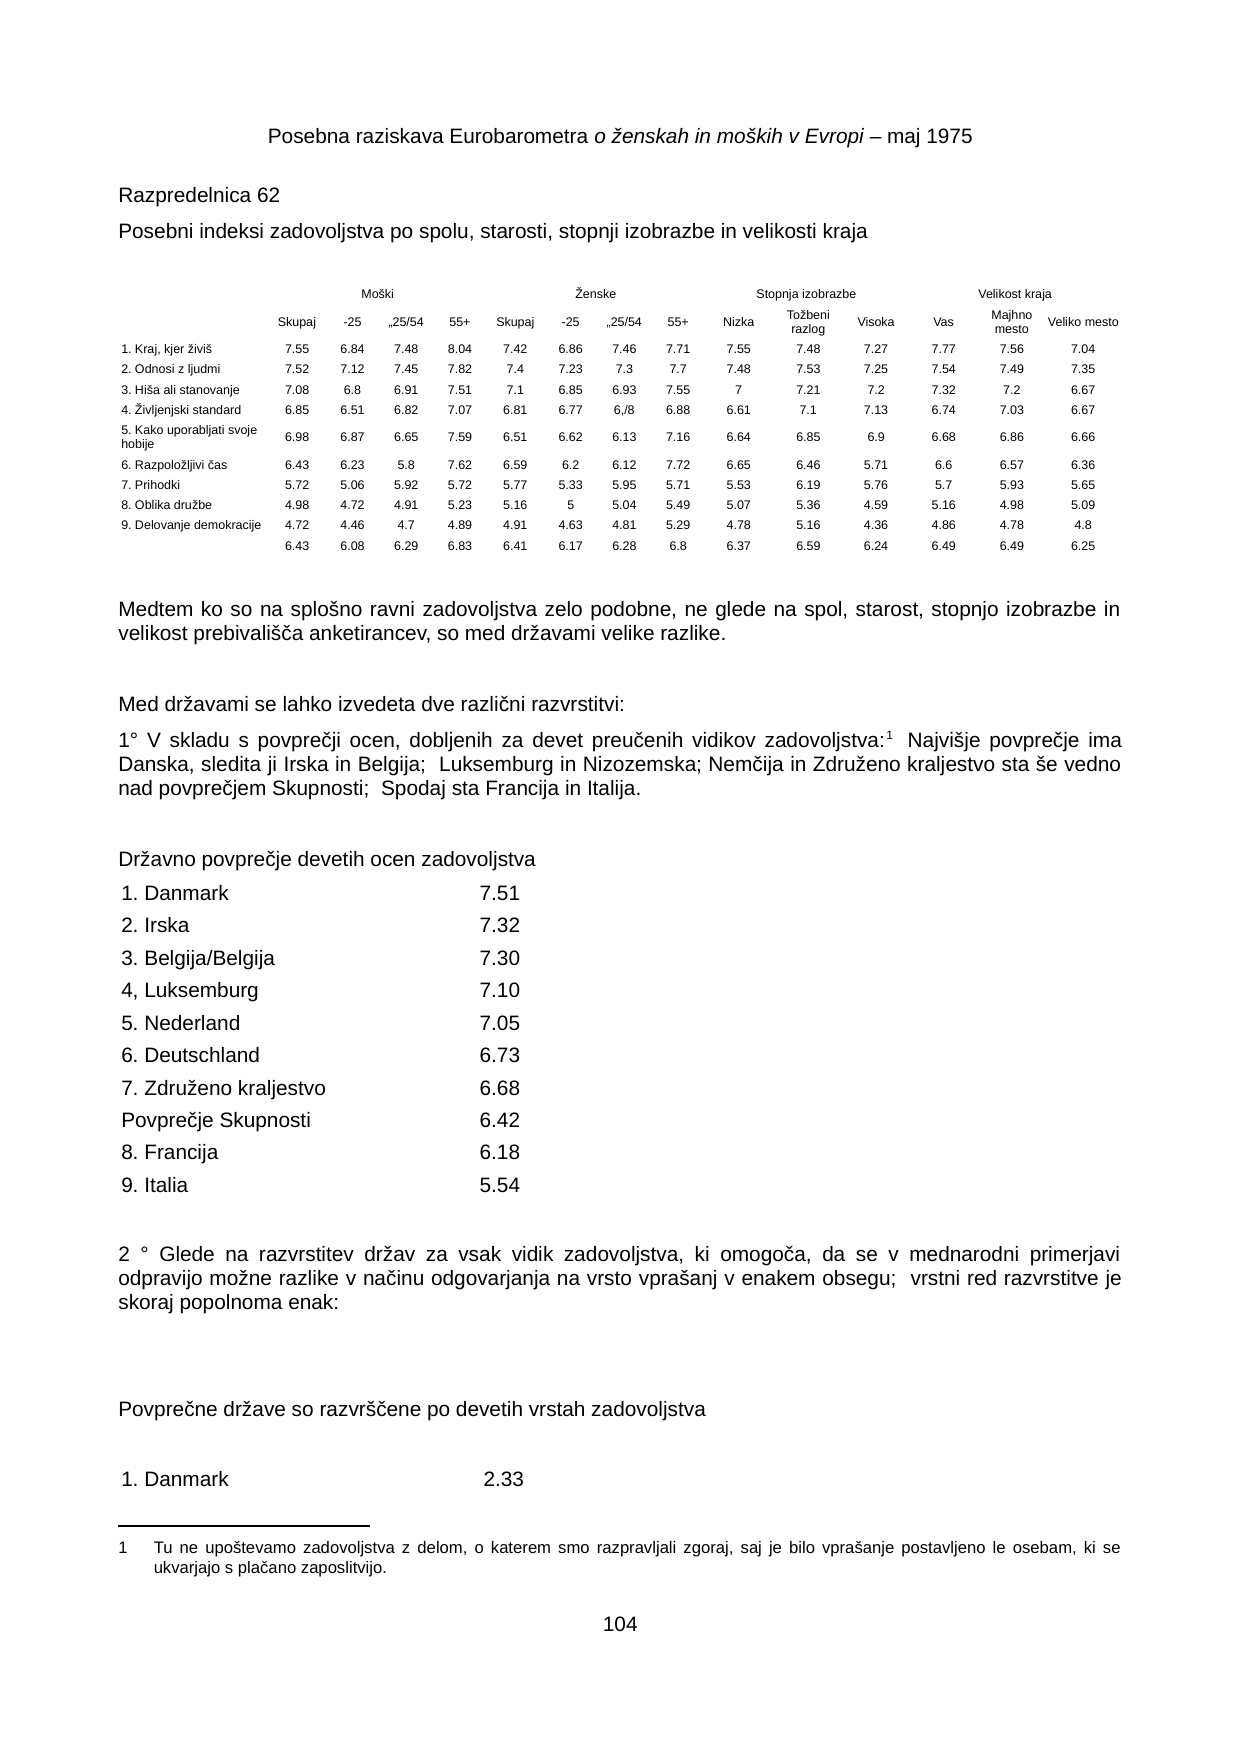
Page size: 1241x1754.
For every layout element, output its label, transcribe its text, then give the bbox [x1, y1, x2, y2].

table_cell 4,7 [379, 515, 433, 535]
table_cell 2. Irska [118, 909, 430, 942]
table_cell 55+ [433, 305, 487, 339]
table_cell 4,36 [844, 515, 908, 535]
table_cell 6,67 [1044, 400, 1122, 420]
table_cell 5,7 [908, 475, 979, 495]
table_cell 7,62 [433, 455, 487, 475]
table_cell 5,65 [1044, 475, 1122, 495]
table_cell 7,72 [651, 455, 705, 475]
table_cell 7,49 [979, 359, 1044, 379]
table_cell 7,32 [908, 380, 979, 400]
table_cell 5,16 [487, 495, 543, 515]
table_cell 7,53 [772, 359, 844, 379]
table_header 2,33 [388, 1463, 527, 1495]
table_cell 5,93 [979, 475, 1044, 495]
table_cell 5,07 [705, 495, 772, 515]
table_cell 6,2 [544, 455, 597, 475]
table_cell 7,25 [844, 359, 908, 379]
table_cell 6,6 [908, 455, 979, 475]
text Povprečne države so razvrščene po devetih vrstah zadovoljstva [118, 1397, 1122, 1421]
table_cell 6,65 [705, 455, 772, 475]
table_cell 6,59 [772, 535, 844, 556]
table_cell 5,16 [772, 515, 844, 535]
table_cell 7,82 [433, 359, 487, 379]
table_cell 7. Združeno kraljestvo [118, 1071, 430, 1103]
table_cell 6,37 [705, 535, 772, 556]
table_cell 4,78 [705, 515, 772, 535]
table_cell Povprečje Skupnosti [118, 1104, 430, 1136]
table_cell 4,98 [268, 495, 325, 515]
table_cell 6,67 [1044, 380, 1122, 400]
table_cell 5,09 [1044, 495, 1122, 515]
table_cell 7,59 [433, 420, 487, 454]
table_cell 6,87 [325, 420, 379, 454]
table_cell 8. Francija [118, 1136, 430, 1168]
table_cell 7,51 [433, 380, 487, 400]
table_cell 7,13 [844, 400, 908, 420]
table_cell 9. Italia [118, 1168, 430, 1201]
table_cell 6,73 [430, 1039, 569, 1071]
text Medtem ko so na splošno ravni zadovoljstva zelo podobne, ne glede na spol, starost, stopnjo izobrazbe in velikost prebivališča anketirancev, so med državami velike razlike. [118, 597, 1122, 645]
table_cell 5,76 [844, 475, 908, 495]
table_cell 4,81 [597, 515, 651, 535]
table_cell 5 [544, 495, 597, 515]
table_cell 7,32 [430, 909, 569, 942]
table_cell 6,81 [487, 400, 543, 420]
table_cell 7,3 [597, 359, 651, 379]
table_cell [118, 535, 268, 556]
table_cell 7,71 [651, 339, 705, 359]
table_cell 6,46 [772, 455, 844, 475]
table_cell 5. Nederland [118, 1006, 430, 1039]
table_cell 5. Kako uporabljati svoje hobije [118, 420, 268, 454]
table_cell 5,71 [844, 455, 908, 475]
table_cell 9. Delovanje demokracije [118, 515, 268, 535]
table_cell 6,68 [430, 1071, 569, 1103]
table_cell 5,95 [597, 475, 651, 495]
table_cell 7,27 [844, 339, 908, 359]
table_cell 6,29 [379, 535, 433, 556]
table_cell 7,21 [772, 380, 844, 400]
table_cell 6,64 [705, 420, 772, 454]
table_cell 7,54 [908, 359, 979, 379]
table_cell 7,55 [705, 339, 772, 359]
table_cell 7,52 [268, 359, 325, 379]
table_cell 6,13 [597, 420, 651, 454]
table_cell 6,/8 [597, 400, 651, 420]
table_cell 6,61 [705, 400, 772, 420]
table_cell 5,8 [379, 455, 433, 475]
table_cell 5,72 [268, 475, 325, 495]
table_cell 6,42 [430, 1104, 569, 1136]
table_cell 7,10 [430, 974, 569, 1006]
table_cell 7,35 [1044, 359, 1122, 379]
table_cell 5,29 [651, 515, 705, 535]
table_cell Vas [908, 305, 979, 339]
table_cell 6,84 [325, 339, 379, 359]
table_cell 5,06 [325, 475, 379, 495]
table_header 1. Danmark [118, 1463, 388, 1495]
table_cell 1. Kraj, kjer živiš [118, 339, 268, 359]
table_cell 6,49 [979, 535, 1044, 556]
table_cell 4,86 [908, 515, 979, 535]
table_cell 7,16 [651, 420, 705, 454]
table_cell 7,55 [651, 380, 705, 400]
table_cell 6,83 [433, 535, 487, 556]
table_cell 6,91 [379, 380, 433, 400]
table_cell 5,54 [430, 1168, 569, 1201]
table_cell 6,36 [1044, 455, 1122, 475]
table_header Stopnja izobrazbe [705, 284, 908, 304]
text 1° V skladu s povprečji ocen, dobljenih za devet preučenih vidikov zadovoljstva: Najvišje povprečje ima Danska, sledita ji Irska in Belgija; Luksemburg in Nizozemska; Nemčija in Združeno kraljestvo sta še vedno nad povprečjem Skupnosti; Spodaj sta Francija in Italija. [118, 728, 1122, 800]
table_cell Tožbeni razlog [772, 305, 844, 339]
table_cell 7,48 [705, 359, 772, 379]
table_cell 5,72 [433, 475, 487, 495]
table_cell 6,57 [979, 455, 1044, 475]
table_cell 6,66 [1044, 420, 1122, 454]
table_cell 7,07 [433, 400, 487, 420]
table_cell 4,89 [433, 515, 487, 535]
table_cell 6. Deutschland [118, 1039, 430, 1071]
table_cell 3. Belgija/Belgija [118, 942, 430, 974]
table_cell 7,1 [487, 380, 543, 400]
table_cell 6,43 [268, 455, 325, 475]
table_cell 6,93 [597, 380, 651, 400]
table_cell Nizka [705, 305, 772, 339]
table_cell 7,1 [772, 400, 844, 420]
table_cell 6,98 [268, 420, 325, 454]
table_cell 7,45 [379, 359, 433, 379]
table_cell 7,12 [325, 359, 379, 379]
table_cell 6,88 [651, 400, 705, 420]
table_cell 4,59 [844, 495, 908, 515]
table_cell 6,65 [379, 420, 433, 454]
table_cell „25/54 [379, 305, 433, 339]
table_cell 6,41 [487, 535, 543, 556]
table_cell 8,04 [433, 339, 487, 359]
table_cell 3. Hiša ali stanovanje [118, 380, 268, 400]
table_cell 6,51 [325, 400, 379, 420]
text Tu ne upoštevamo zadovoljstva z delom, o katerem smo razpravljali zgoraj, saj je bilo vprašanje postavljeno le osebam, ki se ukvarjajo s plačano zaposlitvijo. [118, 1538, 1122, 1577]
table_cell 4,72 [268, 515, 325, 535]
table_cell 7,77 [908, 339, 979, 359]
table_header 1. Danmark [118, 877, 430, 909]
table_header Velikost kraja [908, 284, 1122, 304]
table_cell 6,9 [844, 420, 908, 454]
text Državno povprečje devetih ocen zadovoljstva [118, 847, 1122, 871]
table_cell 7,03 [979, 400, 1044, 420]
table_cell 5,92 [379, 475, 433, 495]
table_cell -25 [544, 305, 597, 339]
table_cell 4,91 [379, 495, 433, 515]
table_header [118, 284, 268, 304]
table_cell 4,98 [979, 495, 1044, 515]
table_cell 4. Življenjski standard [118, 400, 268, 420]
table_cell Skupaj [487, 305, 543, 339]
table_cell 6,85 [268, 400, 325, 420]
table_cell 6,74 [908, 400, 979, 420]
table_cell 6,62 [544, 420, 597, 454]
table_header 7,51 [430, 877, 569, 909]
table_cell 7,48 [379, 339, 433, 359]
table_cell 6,8 [651, 535, 705, 556]
table_cell 7,08 [268, 380, 325, 400]
table_cell 4,78 [979, 515, 1044, 535]
table_cell 6,43 [268, 535, 325, 556]
table_cell 6,08 [325, 535, 379, 556]
table_cell 7 [705, 380, 772, 400]
table_cell 4,91 [487, 515, 543, 535]
table_cell 7,2 [844, 380, 908, 400]
table_cell 7,42 [487, 339, 543, 359]
table_cell 6,49 [908, 535, 979, 556]
table_cell 5,71 [651, 475, 705, 495]
table_cell Veliko mesto [1044, 305, 1122, 339]
table_header Ženske [487, 284, 705, 304]
table_cell 7,7 [651, 359, 705, 379]
table_cell 6,85 [772, 420, 844, 454]
table_cell 6,18 [430, 1136, 569, 1168]
table_cell 7,4 [487, 359, 543, 379]
table_cell 4,63 [544, 515, 597, 535]
table_cell 7,2 [979, 380, 1044, 400]
table_cell 6. Razpoložljivi čas [118, 455, 268, 475]
table_cell 6,86 [979, 420, 1044, 454]
text 2 ° Glede na razvrstitev držav za vsak vidik zadovoljstva, ki omogoča, da se v mednarodni primerjavi odpravijo možne razlike v načinu odgovarjanja na vrsto vprašanj v enakem obsegu; vrstni red razvrstitve je skoraj popolnoma enak: [118, 1242, 1122, 1314]
table_cell 6,12 [597, 455, 651, 475]
table_cell 6,28 [597, 535, 651, 556]
table_cell 5,33 [544, 475, 597, 495]
table_cell 6,25 [1044, 535, 1122, 556]
table_cell 5,53 [705, 475, 772, 495]
table_cell Skupaj [268, 305, 325, 339]
table_header Moški [268, 284, 487, 304]
text Razpredelnica 62 [118, 183, 1122, 207]
table_cell 6,77 [544, 400, 597, 420]
table_cell 4,8 [1044, 515, 1122, 535]
table_cell 6,8 [325, 380, 379, 400]
table_cell 6,82 [379, 400, 433, 420]
text Posebni indeksi zadovoljstva po spolu, starosti, stopnji izobrazbe in velikosti kraja [118, 219, 1122, 243]
table_cell -25 [325, 305, 379, 339]
table_cell 8. Oblika družbe [118, 495, 268, 515]
table_cell 7,05 [430, 1006, 569, 1039]
text Med državami se lahko izvedeta dve različni razvrstitvi: [118, 692, 1122, 716]
table_cell Majhno mesto [979, 305, 1044, 339]
table_cell 6,68 [908, 420, 979, 454]
table_cell 6,59 [487, 455, 543, 475]
table_cell 6,86 [544, 339, 597, 359]
table_cell 2. Odnosi z ljudmi [118, 359, 268, 379]
table_cell 5,77 [487, 475, 543, 495]
table_cell 7,48 [772, 339, 844, 359]
table_cell 6,23 [325, 455, 379, 475]
table_cell 55+ [651, 305, 705, 339]
table_cell 6,51 [487, 420, 543, 454]
table_cell 7,46 [597, 339, 651, 359]
table_cell 5,49 [651, 495, 705, 515]
table_cell 6,85 [544, 380, 597, 400]
table_cell 5,04 [597, 495, 651, 515]
table_cell 4,72 [325, 495, 379, 515]
table_cell [118, 305, 268, 339]
table_cell 7,04 [1044, 339, 1122, 359]
table_cell 4, Luksemburg [118, 974, 430, 1006]
table_cell 6,24 [844, 535, 908, 556]
table_cell 7,23 [544, 359, 597, 379]
table_cell 7,30 [430, 942, 569, 974]
table_cell 7. Prihodki [118, 475, 268, 495]
table_cell „25/54 [597, 305, 651, 339]
table_cell 6,19 [772, 475, 844, 495]
table_cell 6,17 [544, 535, 597, 556]
table_cell Visoka [844, 305, 908, 339]
table_cell 5,36 [772, 495, 844, 515]
table_cell 7,55 [268, 339, 325, 359]
table_cell 4,46 [325, 515, 379, 535]
table_cell 5,23 [433, 495, 487, 515]
table_cell 7,56 [979, 339, 1044, 359]
table_cell 5,16 [908, 495, 979, 515]
